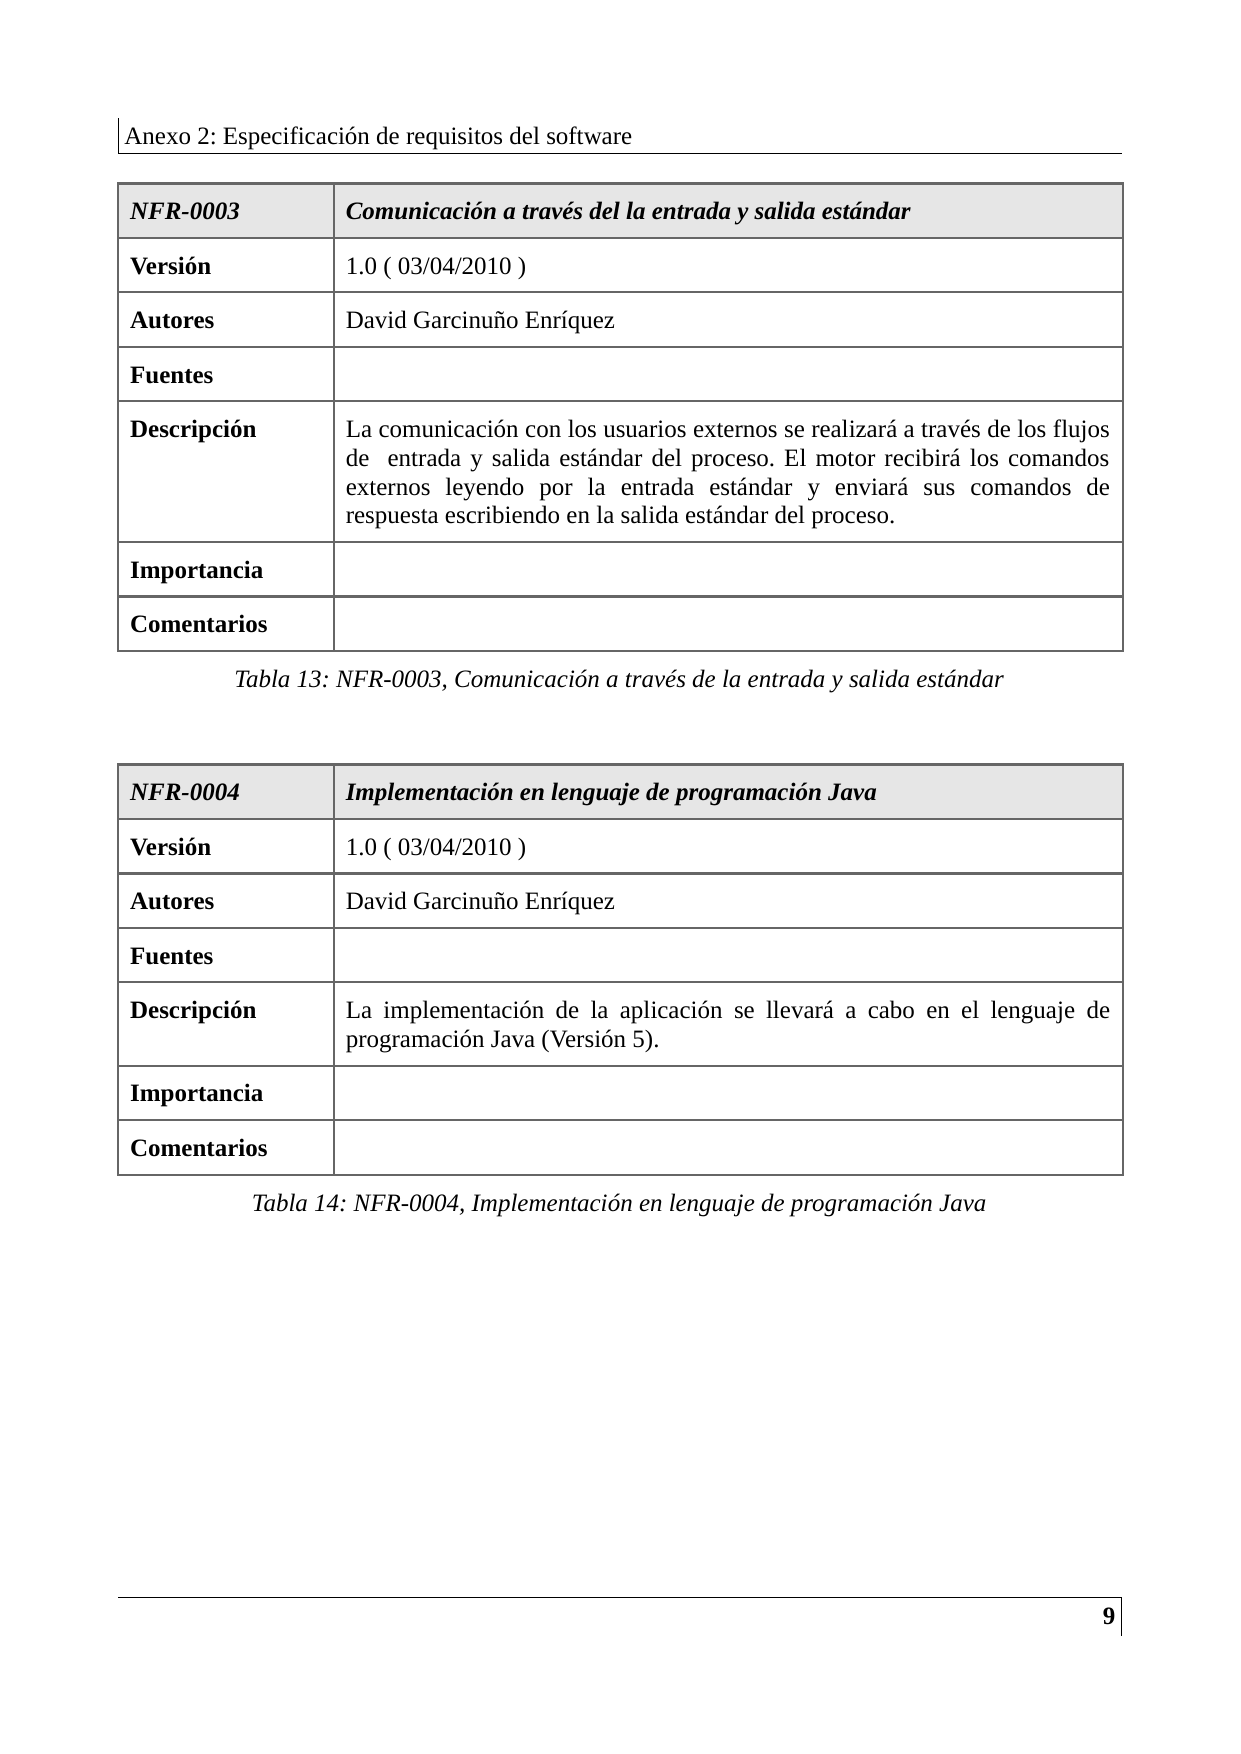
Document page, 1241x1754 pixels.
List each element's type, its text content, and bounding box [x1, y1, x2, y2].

table_cell Descripción [119, 402, 333, 541]
table_header NFR-0004 [119, 766, 333, 818]
table_cell Autores [119, 875, 333, 927]
table_cell Versión [119, 239, 333, 291]
table_cell La comunicación con los usuarios externos se realizará a través de los flujos de entrada y salida estándar del proceso. El motor recibirá los comandos externos leyendo por la entrada estándar y enviará sus comandos de respuesta escribiendo en la salida estándar del proceso. [335, 402, 1122, 541]
table_cell [335, 598, 1122, 650]
table_cell La implementación de la aplicación se llevará a cabo en el lenguaje de programación Java (Versión 5). [335, 983, 1122, 1064]
table_header NFR-0003 [119, 185, 333, 237]
table_cell Descripción [119, 983, 333, 1064]
table_cell Importancia [119, 543, 333, 595]
table_cell [335, 348, 1122, 400]
text Tabla 13: NFR-0003, Comunicación a través de la entrada y salida estándar [118, 664, 1122, 693]
table_cell Fuentes [119, 348, 333, 400]
table_header Comunicación a través del la entrada y salida estándar [335, 185, 1122, 237]
table_cell Versión [119, 820, 333, 872]
table_cell Fuentes [119, 929, 333, 981]
text Tabla 14: NFR-0004, Implementación en lenguaje de programación Java [118, 1188, 1122, 1217]
table_cell [335, 543, 1122, 595]
table_cell Comentarios [119, 1121, 333, 1173]
table_cell David Garcinuño Enríquez [335, 293, 1122, 346]
table_cell Autores [119, 293, 333, 346]
table_cell David Garcinuño Enríquez [335, 875, 1122, 927]
table_cell [335, 1121, 1122, 1173]
table_header Implementación en lenguaje de programación Java [335, 766, 1122, 818]
table_cell 1.0 ( 03/04/2010 ) [335, 239, 1122, 291]
table_cell [335, 1067, 1122, 1119]
table_cell Comentarios [119, 598, 333, 650]
table_cell [335, 929, 1122, 981]
table_cell 1.0 ( 03/04/2010 ) [335, 820, 1122, 872]
table_cell Importancia [119, 1067, 333, 1119]
